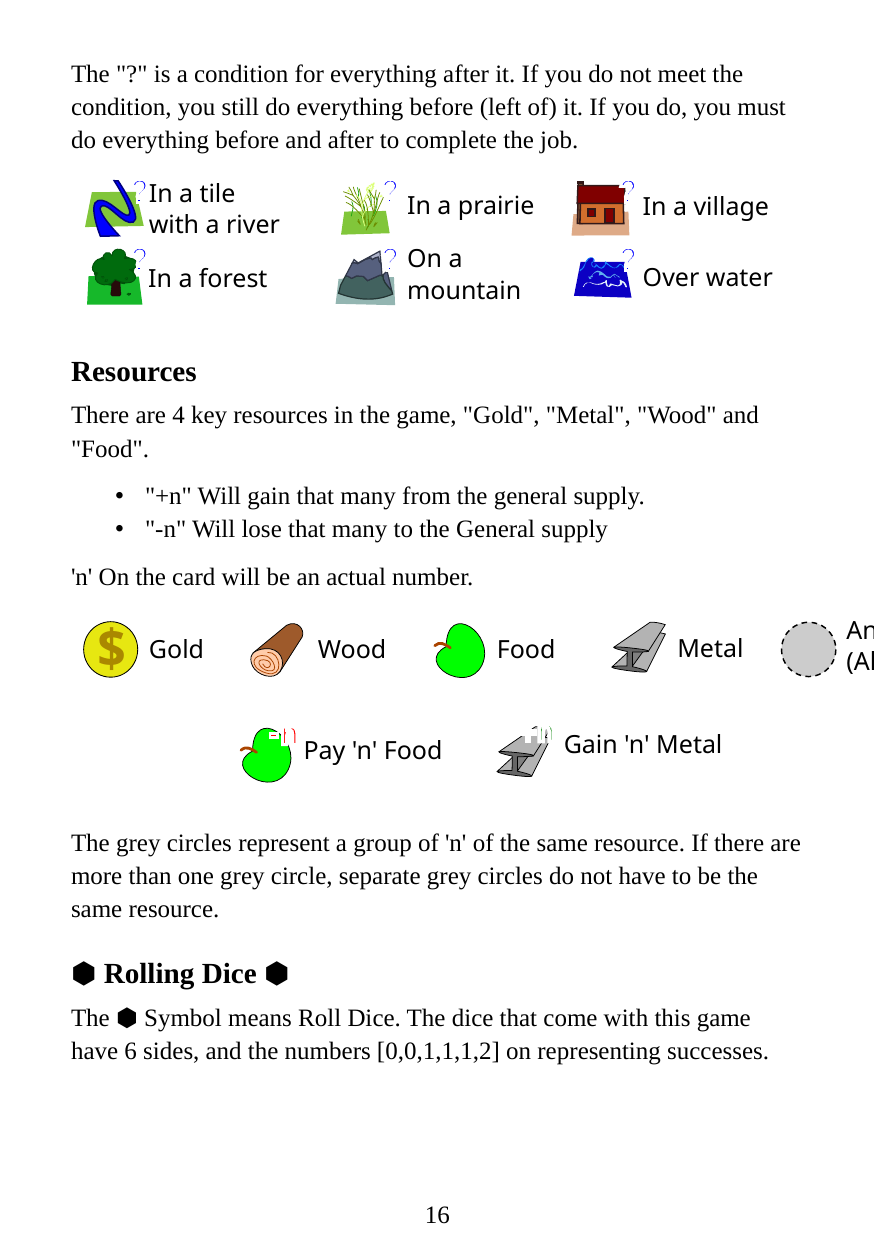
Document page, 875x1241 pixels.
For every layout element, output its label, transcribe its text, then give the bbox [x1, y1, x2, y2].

list "+n" Will gain that many from the general supply. [115, 481, 803, 510]
text The "?" is a condition for everything after it. If you do not meet the condition, you still do everything before (left of) it. If you do, you must do everything before and after to complete the job. [71, 59, 803, 154]
subtitle ⬢ Rolling Dice ⬢ [71, 957, 803, 990]
text 'n' On the card will be an actual number. [71, 562, 803, 591]
text There are 4 key resources in the game, "Gold", "Metal", "Wood" and "Food". [71, 401, 803, 462]
text The grey circles represent a group of 'n' of the same resource. If there are more than one grey circle, separate grey circles do not have to be the same resource. [71, 828, 803, 923]
text The ⬢ Symbol means Roll Dice. The dice that come with this game have 6 sides, and the numbers [0,0,1,1,1,2] on representing successes. [71, 1003, 803, 1064]
subtitle Resources [71, 354, 803, 388]
list "-n" Will lose that many to the General supply [115, 514, 803, 543]
